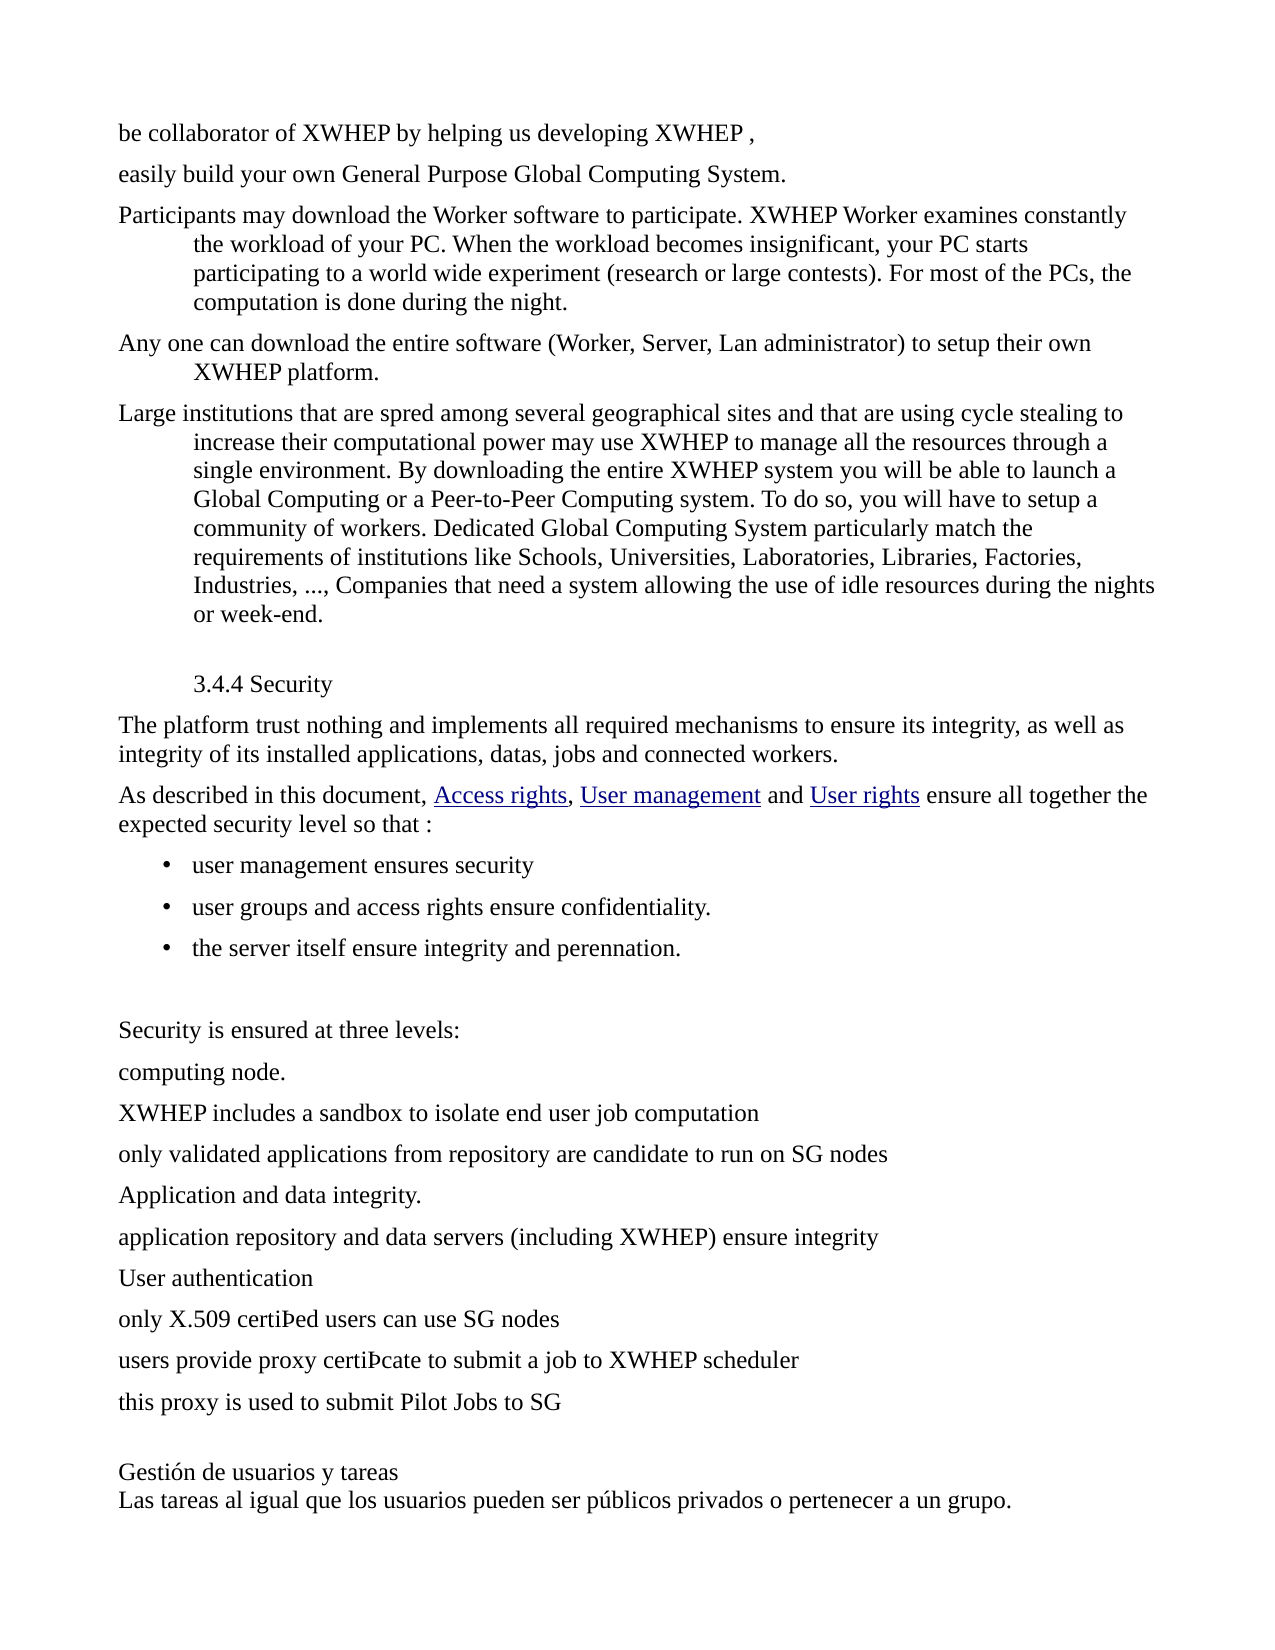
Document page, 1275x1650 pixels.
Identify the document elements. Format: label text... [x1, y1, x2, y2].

subtitle application repository and data servers (including XWHEP) ensure integrity [118, 1222, 1157, 1251]
subtitle 3.4.4 Security [118, 641, 1157, 698]
subtitle Participants may download the Worker software to participate. XWHEP Worker examines constantly the workload of your PC. When the workload becomes insignificant, your PC starts participating to a world wide experiment (research or large contests). For most of the PCs, the computation is done during the night. [118, 201, 1157, 316]
list user management ensures security [162, 851, 1157, 879]
subtitle User authentication [118, 1263, 1157, 1292]
subtitle computing node. [118, 1057, 1157, 1086]
subtitle this proxy is used to submit Pilot Jobs to SG [118, 1387, 1157, 1416]
subtitle Las tareas al igual que los usuarios pueden ser públicos privados o pertenecer a un grupo. [118, 1486, 1157, 1514]
subtitle Any one can download the entire software (Worker, Server, Lan administrator) to setup their own XWHEP platform. [118, 328, 1157, 386]
subtitle Security is ensured at three levels: [118, 1016, 1157, 1044]
subtitle XWHEP includes a sandbox to isolate end user job computation [118, 1098, 1157, 1127]
subtitle only validated applications from repository are candidate to run on SG nodes [118, 1139, 1157, 1168]
text As described in this document, Access rights, User management and User rights ensure all together the expected security level so that : [118, 781, 1157, 838]
subtitle Large institutions that are spred among several geographical sites and that are using cycle stealing to increase their computational power may use XWHEP to manage all the resources through a single environment. By downloading the entire XWHEP system you will be able to launch a Global Computing or a Peer-to-Peer Computing system. To do so, you will have to setup a community of workers. Dedicated Global Computing System particularly match the requirements of institutions like Schools, Universities, Laboratories, Libraries, Factories, Industries, ..., Companies that need a system allowing the use of idle resources during the nights or week-end. [118, 398, 1157, 628]
text The platform trust nothing and implements all required mechanisms to ensure its integrity, as well as integrity of its installed applications, datas, jobs and connected workers. [118, 711, 1157, 768]
subtitle Application and data integrity. [118, 1181, 1157, 1209]
subtitle Gestión de usuarios y tareas [118, 1457, 1157, 1486]
subtitle be collaborator of XWHEP by helping us developing XWHEP , [118, 118, 1157, 147]
subtitle users provide proxy certiÞcate to submit a job to XWHEP scheduler [118, 1346, 1157, 1374]
list the server itself ensure integrity and perennation. [162, 933, 1157, 962]
subtitle easily build your own General Purpose Global Computing System. [118, 159, 1157, 188]
list user groups and access rights ensure confidentiality. [162, 892, 1157, 921]
subtitle only X.509 certiÞed users can use SG nodes [118, 1304, 1157, 1333]
